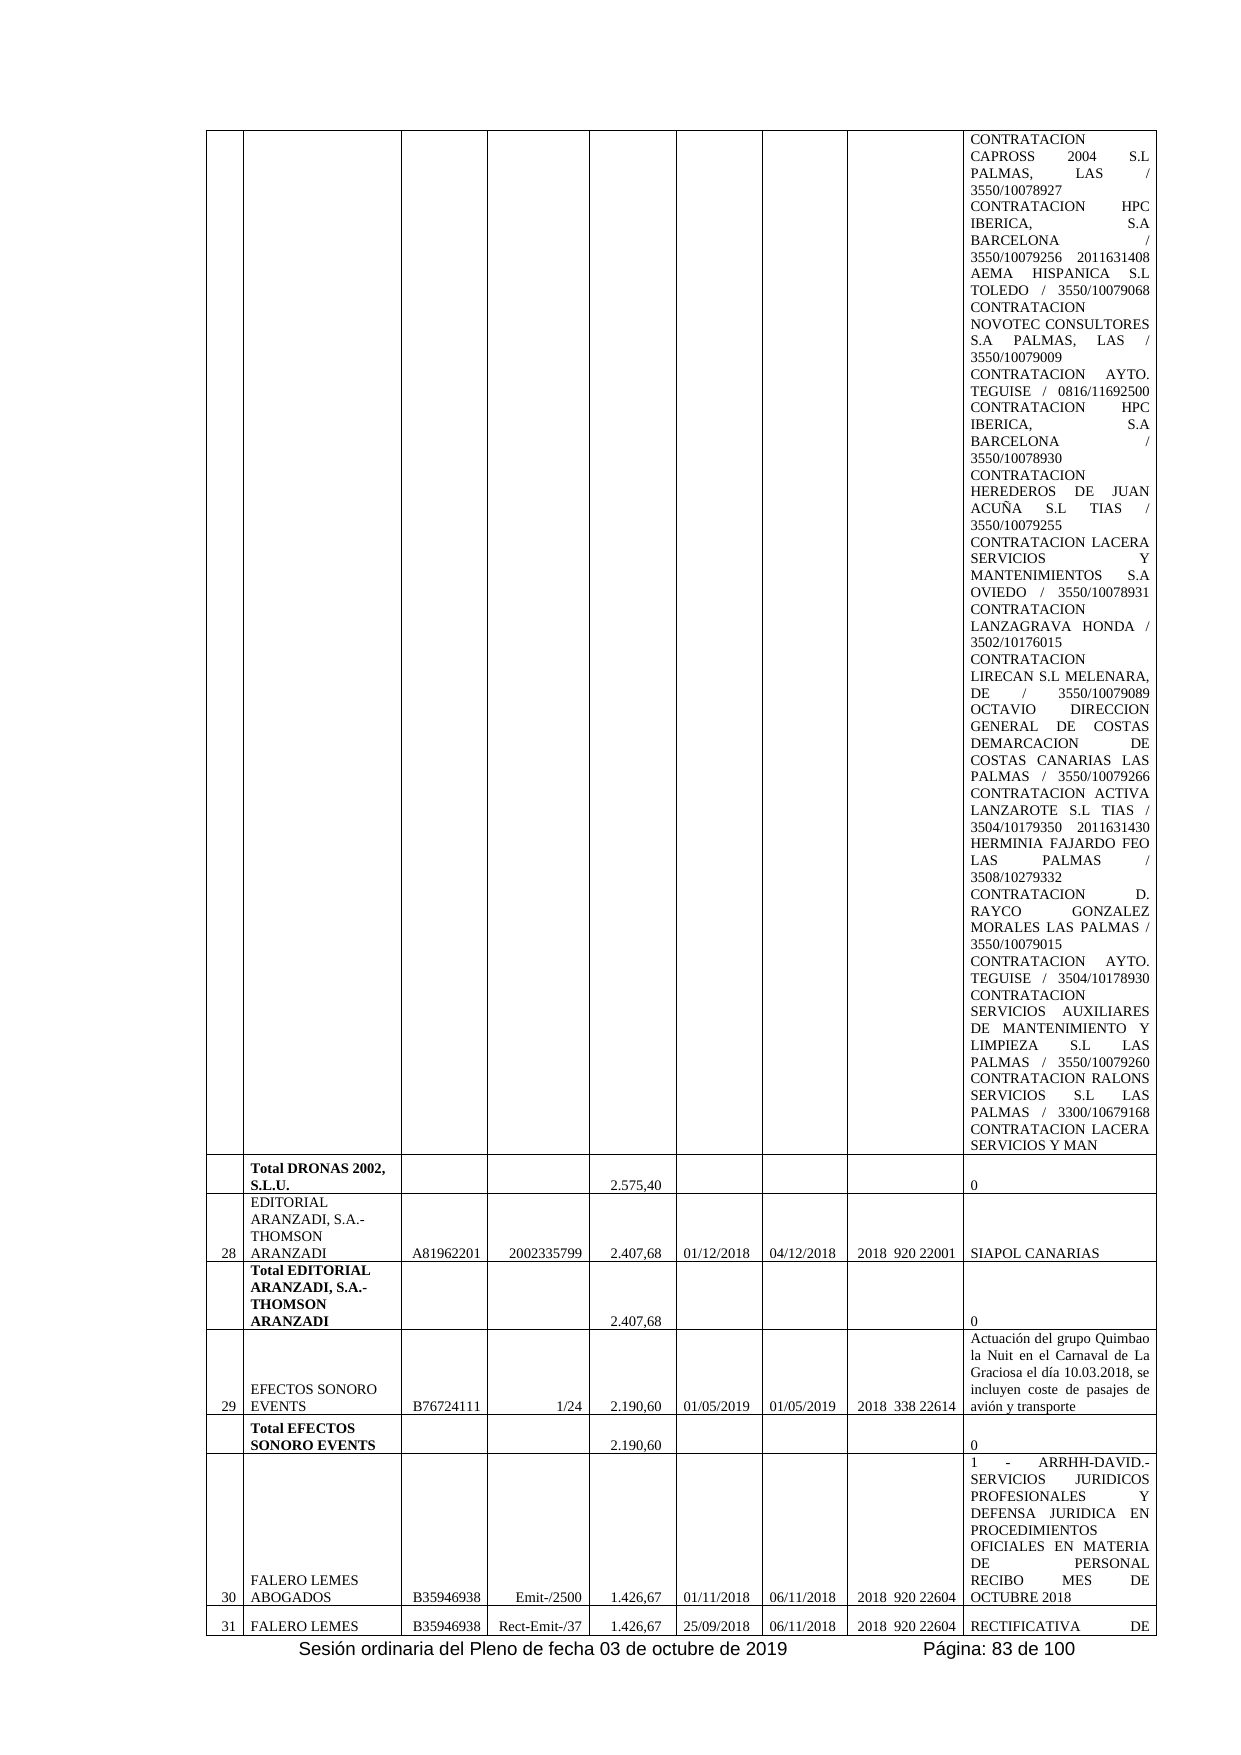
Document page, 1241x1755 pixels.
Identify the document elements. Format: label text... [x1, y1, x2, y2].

table_cell [590, 131, 676, 1154]
table_cell 1.426,67 [590, 1606, 676, 1635]
table_cell 01/11/2018 [677, 1454, 762, 1605]
table_cell [207, 1415, 243, 1453]
table_cell 1.426,67 [590, 1454, 676, 1605]
table_cell [763, 131, 847, 1154]
table_cell [763, 1262, 847, 1329]
table_cell Emit-/2500 [488, 1454, 589, 1605]
table_cell EDITORIAL ARANZADI, S.A.-THOMSON ARANZADI [244, 1194, 401, 1261]
table_cell [488, 1262, 589, 1329]
table_cell [244, 131, 401, 1154]
table_cell 06/11/2018 [763, 1454, 847, 1605]
table_cell 0 [964, 1155, 1156, 1193]
table_cell 01/05/2019 [763, 1330, 847, 1414]
table_cell FALERO LEMES ABOGADOS [244, 1454, 401, 1605]
table_cell [848, 1415, 963, 1453]
table_cell [402, 1262, 487, 1329]
table_cell SIAPOL CANARIAS [964, 1194, 1156, 1261]
table_cell 28 [207, 1194, 243, 1261]
table_cell [207, 1262, 243, 1329]
table_cell 1/24 [488, 1330, 589, 1414]
table_cell Actuación del grupo Quimbao la Nuit en el Carnaval de La Graciosa el día 10.03.2018, se incluyen coste de pasajes de avión y transporte [964, 1330, 1156, 1414]
table_cell [677, 131, 762, 1154]
table_cell Total DRONAS 2002, S.L.U. [244, 1155, 401, 1193]
table_cell [763, 1415, 847, 1453]
table_cell 06/11/2018 [763, 1606, 847, 1635]
table_cell [763, 1155, 847, 1193]
table_cell CONTRATACION CAPROSS 2004 S.L PALMAS, LAS / 3550/10078927 CONTRATACION HPC IBERICA, S.A BARCELONA / 3550/10079256 2011631408 AEMA HISPANICA S.L TOLEDO / 3550/10079068 CONTRATACION NOVOTEC CONSULTORES S.A PALMAS, LAS / 3550/10079009 CONTRATACION AYTO. TEGUISE / 0816/11692500 CONTRATACION HPC IBERICA, S.A BARCELONA / 3550/10078930 CONTRATACION HEREDEROS DE JUAN ACUÑA S.L TIAS / 3550/10079255 CONTRATACION LACERA SERVICIOS Y MANTENIMIENTOS S.A OVIEDO / 3550/10078931 CONTRATACION LANZAGRAVA HONDA / 3502/10176015 CONTRATACION LIRECAN S.L MELENARA, DE / 3550/10079089 OCTAVIO DIRECCION GENERAL DE COSTAS DEMARCACION DE COSTAS CANARIAS LAS PALMAS / 3550/10079266 CONTRATACION ACTIVA LANZAROTE S.L TIAS / 3504/10179350 2011631430 HERMINIA FAJARDO FEO LAS PALMAS / 3508/10279332 CONTRATACION D. RAYCO GONZALEZ MORALES LAS PALMAS / 3550/10079015 CONTRATACION AYTO. TEGUISE / 3504/10178930 CONTRATACION SERVICIOS AUXILIARES DE MANTENIMIENTO Y LIMPIEZA S.L LAS PALMAS / 3550/10079260 CONTRATACION RALONS SERVICIOS S.L LAS PALMAS / 3300/10679168 CONTRATACION LACERA SERVICIOS Y MAN [964, 131, 1156, 1154]
table_cell [207, 1155, 243, 1193]
table_cell 2018 920 22001 [848, 1194, 963, 1261]
table_cell [207, 131, 243, 1154]
table_cell [848, 1262, 963, 1329]
table_cell B76724111 [402, 1330, 487, 1414]
table_cell [488, 1155, 589, 1193]
table_cell 2018 920 22604 [848, 1454, 963, 1605]
table_cell 01/12/2018 [677, 1194, 762, 1261]
table_cell FALERO LEMES [244, 1606, 401, 1635]
table_cell 2002335799 [488, 1194, 589, 1261]
table_cell [402, 1415, 487, 1453]
table_cell [488, 1415, 589, 1453]
table_cell 01/05/2019 [677, 1330, 762, 1414]
table_cell [402, 1155, 487, 1193]
table_cell Total EDITORIAL ARANZADI, S.A.-THOMSON ARANZADI [244, 1262, 401, 1329]
table_cell 2.407,68 [590, 1194, 676, 1261]
table_cell 1 - ARRHH-DAVID.- SERVICIOS JURIDICOS PROFESIONALES Y DEFENSA JURIDICA EN PROCEDIMIENTOS OFICIALES EN MATERIA DE PERSONAL RECIBO MES DE OCTUBRE 2018 [964, 1454, 1156, 1605]
table_cell [402, 131, 487, 1154]
table_cell [677, 1155, 762, 1193]
table_cell 0 [964, 1415, 1156, 1453]
table_cell 0 [964, 1262, 1156, 1329]
table_cell 29 [207, 1330, 243, 1414]
table_cell B35946938 [402, 1606, 487, 1635]
table_cell [677, 1415, 762, 1453]
table_cell 31 [207, 1606, 243, 1635]
table_cell 30 [207, 1454, 243, 1605]
table_cell [848, 131, 963, 1154]
table_cell 2018 338 22614 [848, 1330, 963, 1414]
table_cell Rect-Emit-/37 [488, 1606, 589, 1635]
table_cell 2.190,60 [590, 1330, 676, 1414]
table_cell [488, 131, 589, 1154]
table_cell [848, 1155, 963, 1193]
table_cell 2018 920 22604 [848, 1606, 963, 1635]
table_cell 2.407,68 [590, 1262, 676, 1329]
table_cell EFECTOS SONORO EVENTS [244, 1330, 401, 1414]
table_cell 2.190,60 [590, 1415, 676, 1453]
table_cell Total EFECTOS SONORO EVENTS [244, 1415, 401, 1453]
table_cell 25/09/2018 [677, 1606, 762, 1635]
table_cell RECTIFICATIVA DE [964, 1606, 1156, 1635]
table_cell A81962201 [402, 1194, 487, 1261]
table_cell [677, 1262, 762, 1329]
table_cell B35946938 [402, 1454, 487, 1605]
table_cell 2.575,40 [590, 1155, 676, 1193]
table_cell 04/12/2018 [763, 1194, 847, 1261]
